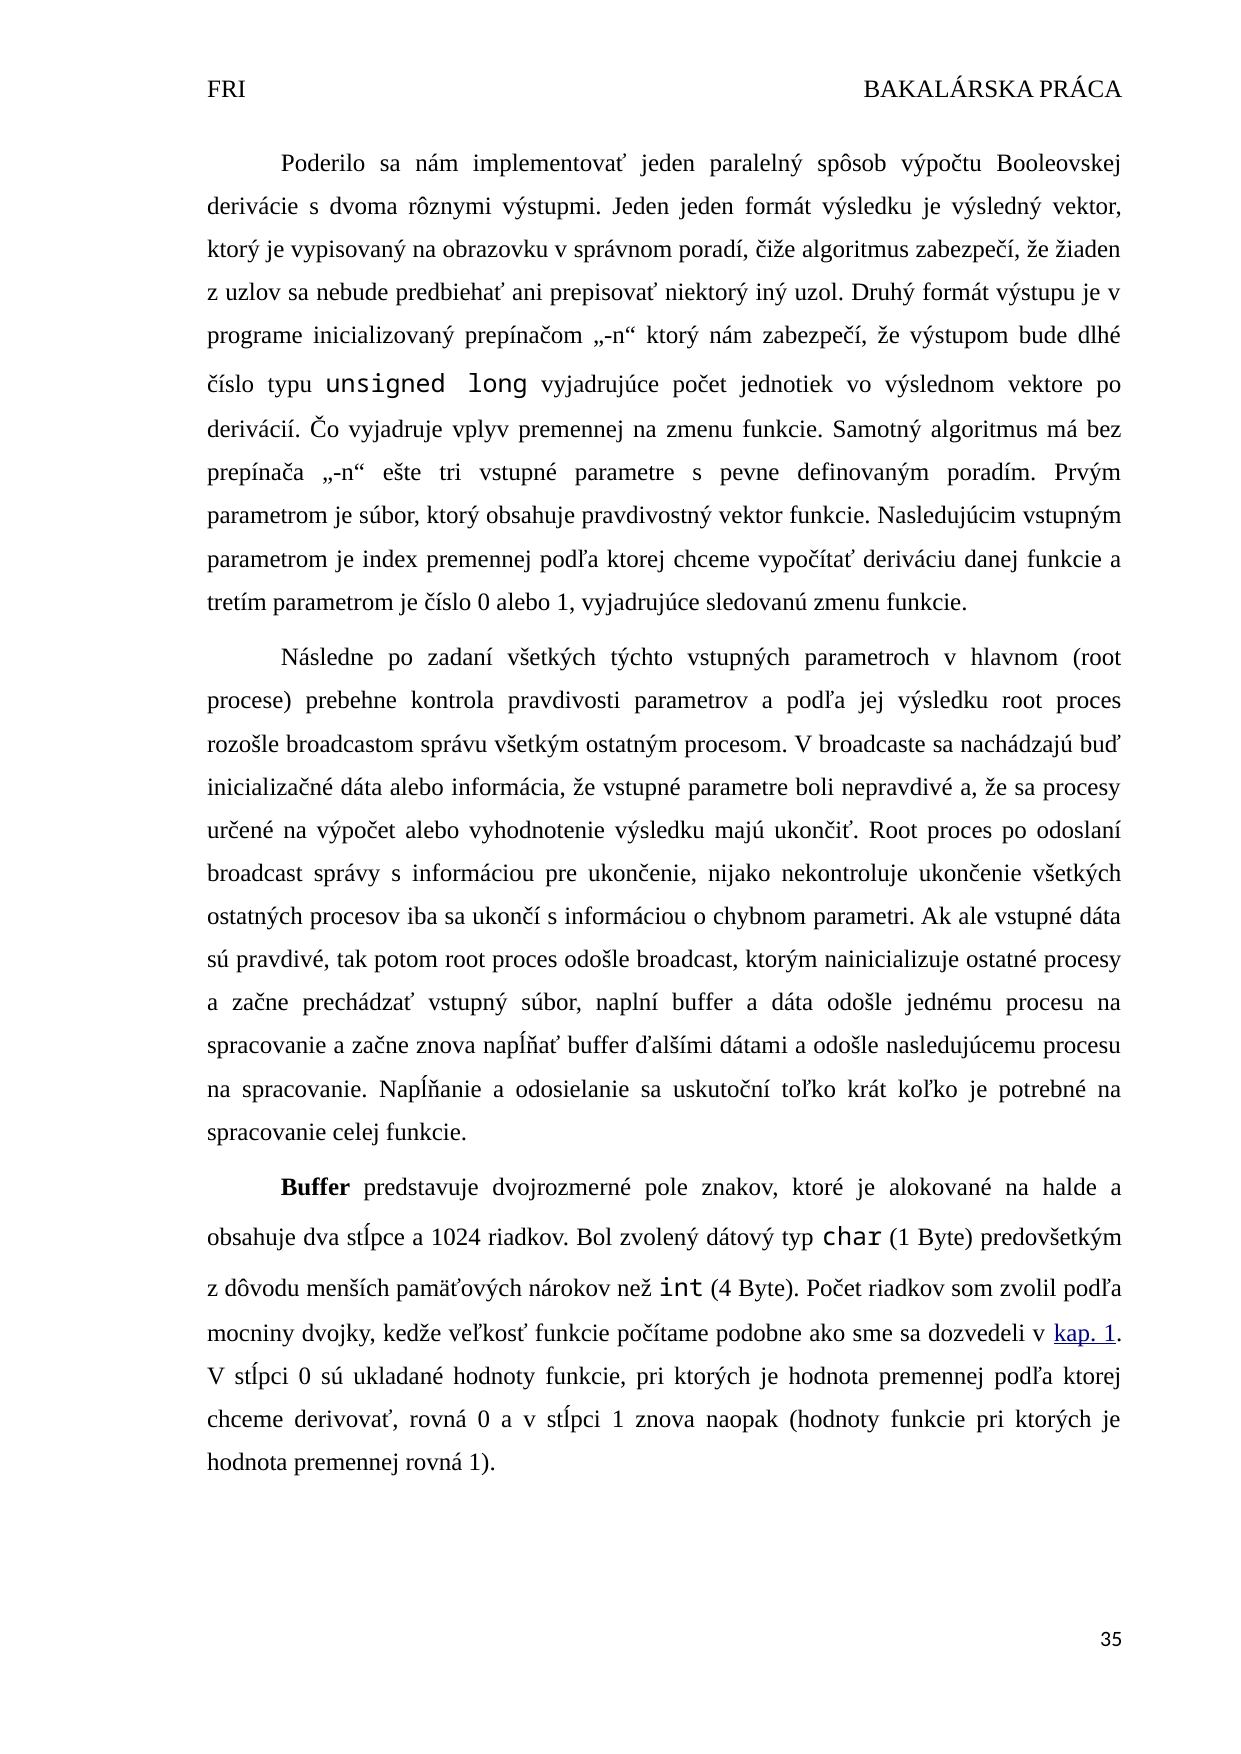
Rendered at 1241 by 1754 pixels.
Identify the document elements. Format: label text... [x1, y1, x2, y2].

text Následne po zadaní všetkých týchto vstupných parametroch v hlavnom (root procese) prebehne kontrola pravdivosti parametrov a podľa jej výsledku root proces rozošle broadcastom správu všetkým ostatným procesom. V broadcaste sa nachádzajú buď inicializačné dáta alebo informácia, že vstupné parametre boli nepravdivé a, že sa procesy určené na výpočet alebo vyhodnotenie výsledku majú ukončiť. Root proces po odoslaní broadcast správy s informáciou pre ukončenie, nijako nekontroluje ukončenie všetkých ostatných procesov iba sa ukončí s informáciou o chybnom parametri. Ak ale vstupné dáta sú pravdivé, tak potom root proces odošle broadcast, ktorým nainicializuje ostatné procesy a začne prechádzať vstupný súbor, naplní buffer a dáta odošle jednému procesu na spracovanie a začne znova napĺňať buffer ďalšími dátami a odošle nasledujúcemu procesu na spracovanie. Napĺňanie a odosielanie sa uskutoční toľko krát koľko je potrebné na spracovanie celej funkcie. [207, 642, 1122, 1146]
text Buffer predstavuje dvojrozmerné pole znakov, ktoré je alokované na halde a obsahuje dva stĺpce a 1024 riadkov. Bol zvolený dátový typ char (1 Byte) predovšetkým z dôvodu menších pamäťových nárokov než int (4 Byte). Počet riadkov som zvolil podľa mocniny dvojky, kedže veľkosť funkcie počítame podobne ako sme sa dozvedeli v kap. 1. V stĺpci 0 sú ukladané hodnoty funkcie, pri ktorých je hodnota premennej podľa ktorej chceme derivovať, rovná 0 a v stĺpci 1 znova naopak (hodnoty funkcie pri ktorých je hodnota premennej rovná 1). [207, 1172, 1122, 1476]
text Poderilo sa nám implementovať jeden paralelný spôsob výpočtu Booleovskej derivácie s dvoma rôznymi výstupmi. Jeden jeden formát výsledku je výsledný vektor, ktorý je vypisovaný na obrazovku v správnom poradí, čiže algoritmus zabezpečí, že žiaden z uzlov sa nebude predbiehať ani prepisovať niektorý iný uzol. Druhý formát výstupu je v programe inicializovaný prepínačom „-n“ ktorý nám zabezpečí, že výstupom bude dlhé číslo typu unsigned long vyjadrujúce počet jednotiek vo výslednom vektore po derivácií. Čo vyjadruje vplyv premennej na zmenu funkcie. Samotný algoritmus má bez prepínača „-n“ ešte tri vstupné parametre s pevne definovaným poradím. Prvým parametrom je súbor, ktorý obsahuje pravdivostný vektor funkcie. Nasledujúcim vstupným parametrom je index premennej podľa ktorej chceme vypočítať deriváciu danej funkcie a tretím parametrom je číslo 0 alebo 1, vyjadrujúce sledovanú zmenu funkcie. [207, 148, 1122, 616]
